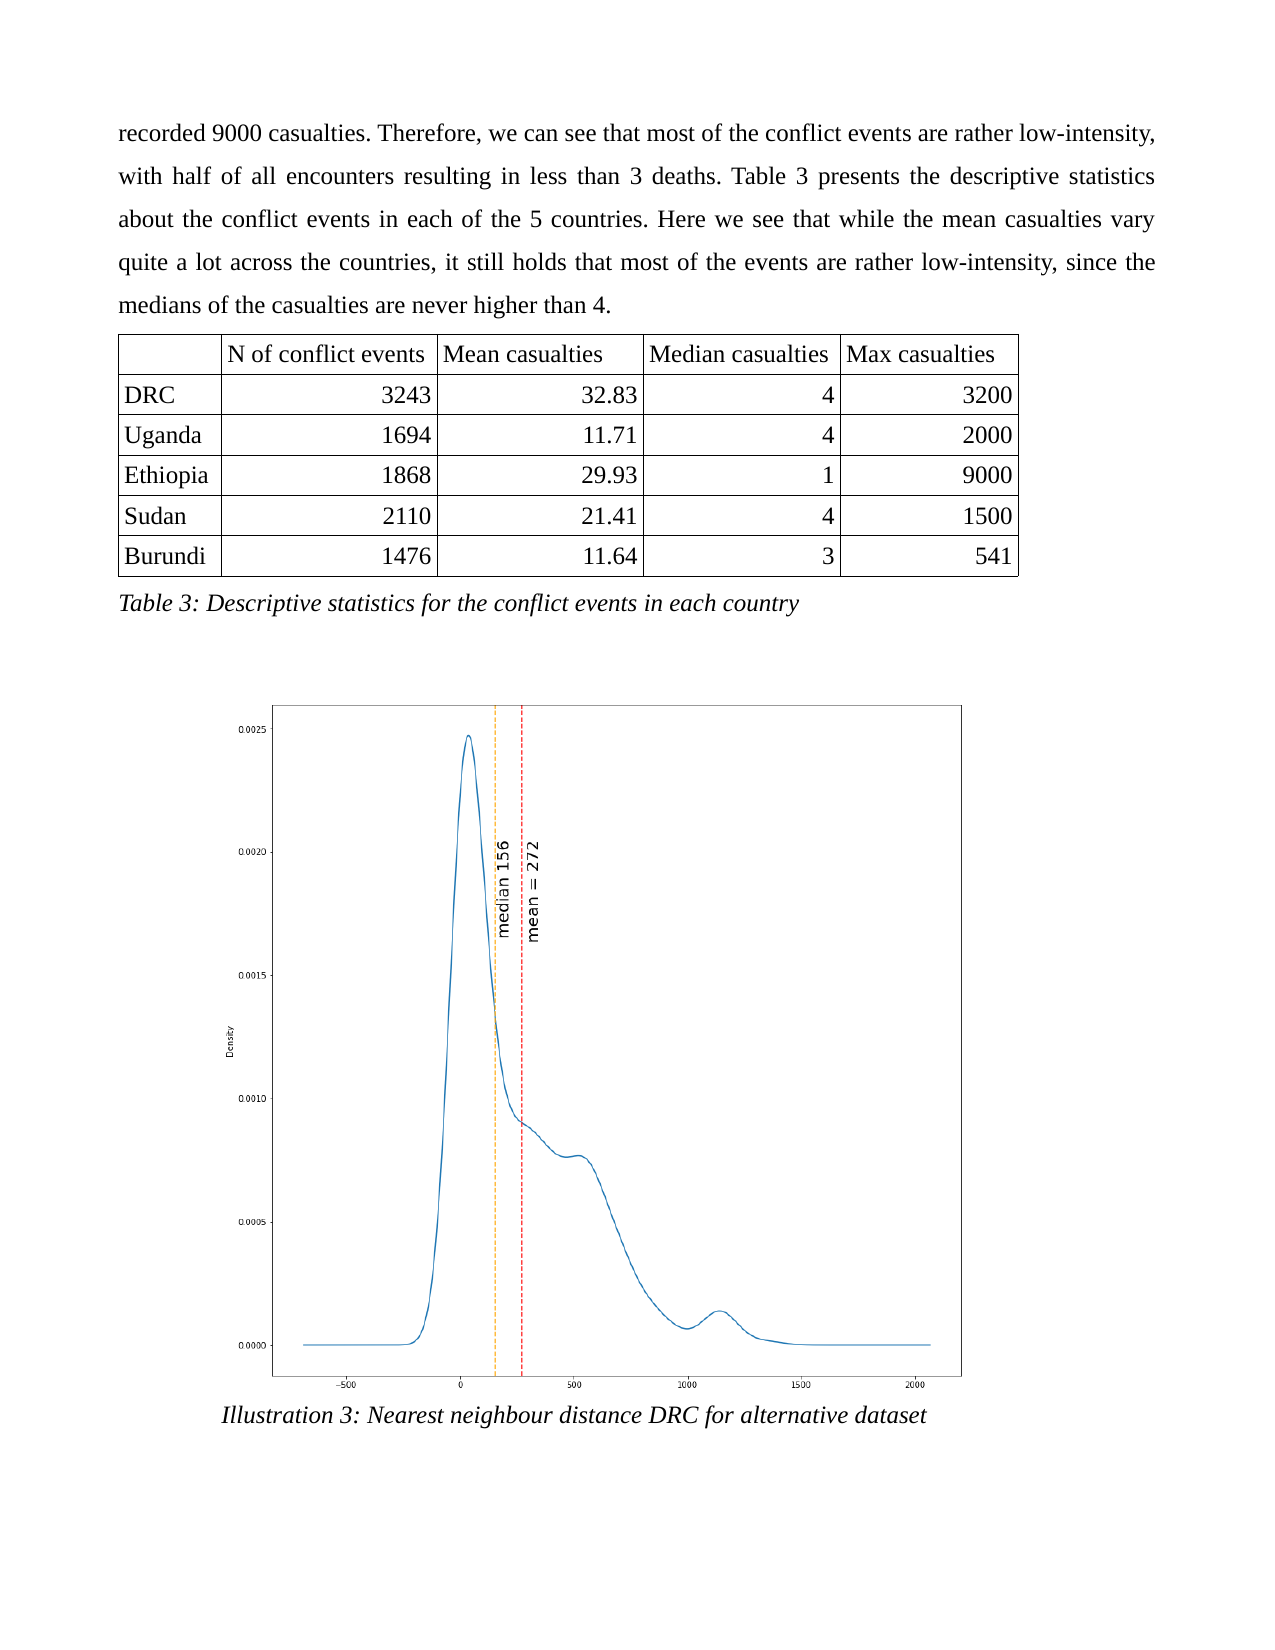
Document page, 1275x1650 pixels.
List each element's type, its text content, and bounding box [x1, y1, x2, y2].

table_header N of conflict events [222, 335, 437, 374]
table_cell 2110 [222, 496, 437, 535]
table_cell 9000 [841, 456, 1018, 495]
table_cell 3243 [222, 375, 437, 414]
table_cell Ethiopia [119, 456, 221, 495]
table_cell 32.83 [438, 375, 643, 414]
text Table 3: Descriptive statistics for the conflict events in each country [118, 588, 1157, 617]
table_cell 3200 [841, 375, 1018, 414]
table_cell 4 [644, 415, 840, 455]
table_header Max casualties [841, 335, 1018, 374]
table_cell 3 [644, 536, 840, 576]
table_cell 21.41 [438, 496, 643, 535]
table_cell 1500 [841, 496, 1018, 535]
table_cell 11.64 [438, 536, 643, 576]
table_cell 1476 [222, 536, 437, 576]
table_cell 11.71 [438, 415, 643, 455]
table_cell 1694 [222, 415, 437, 455]
picture [221, 696, 968, 1395]
table_cell Burundi [119, 536, 221, 576]
table_cell 1868 [222, 456, 437, 495]
table_cell 4 [644, 375, 840, 414]
table_cell 29.93 [438, 456, 643, 495]
table_cell Sudan [119, 496, 221, 535]
table_cell 4 [644, 496, 840, 535]
table_cell DRC [119, 375, 221, 414]
table_header Median casualties [644, 335, 840, 374]
table_header Mean casualties [438, 335, 643, 374]
table_cell Uganda [119, 415, 221, 455]
table_header [119, 335, 221, 374]
table_cell 541 [841, 536, 1018, 576]
table_cell 2000 [841, 415, 1018, 455]
text Illustration 3: Nearest neighbour distance DRC for alternative dataset [221, 1395, 968, 1429]
text recorded 9000 casualties. Therefore, we can see that most of the conflict events are rather low-intensity, with half of all encounters resulting in less than 3 deaths. Table 3 presents the descriptive statistics about the conflict events in each of the 5 countries. Here we see that while the mean casualties vary quite a lot across the countries, it still holds that most of the events are rather low-intensity, since the medians of the casualties are never higher than 4. [118, 118, 1157, 319]
table_cell 1 [644, 456, 840, 495]
